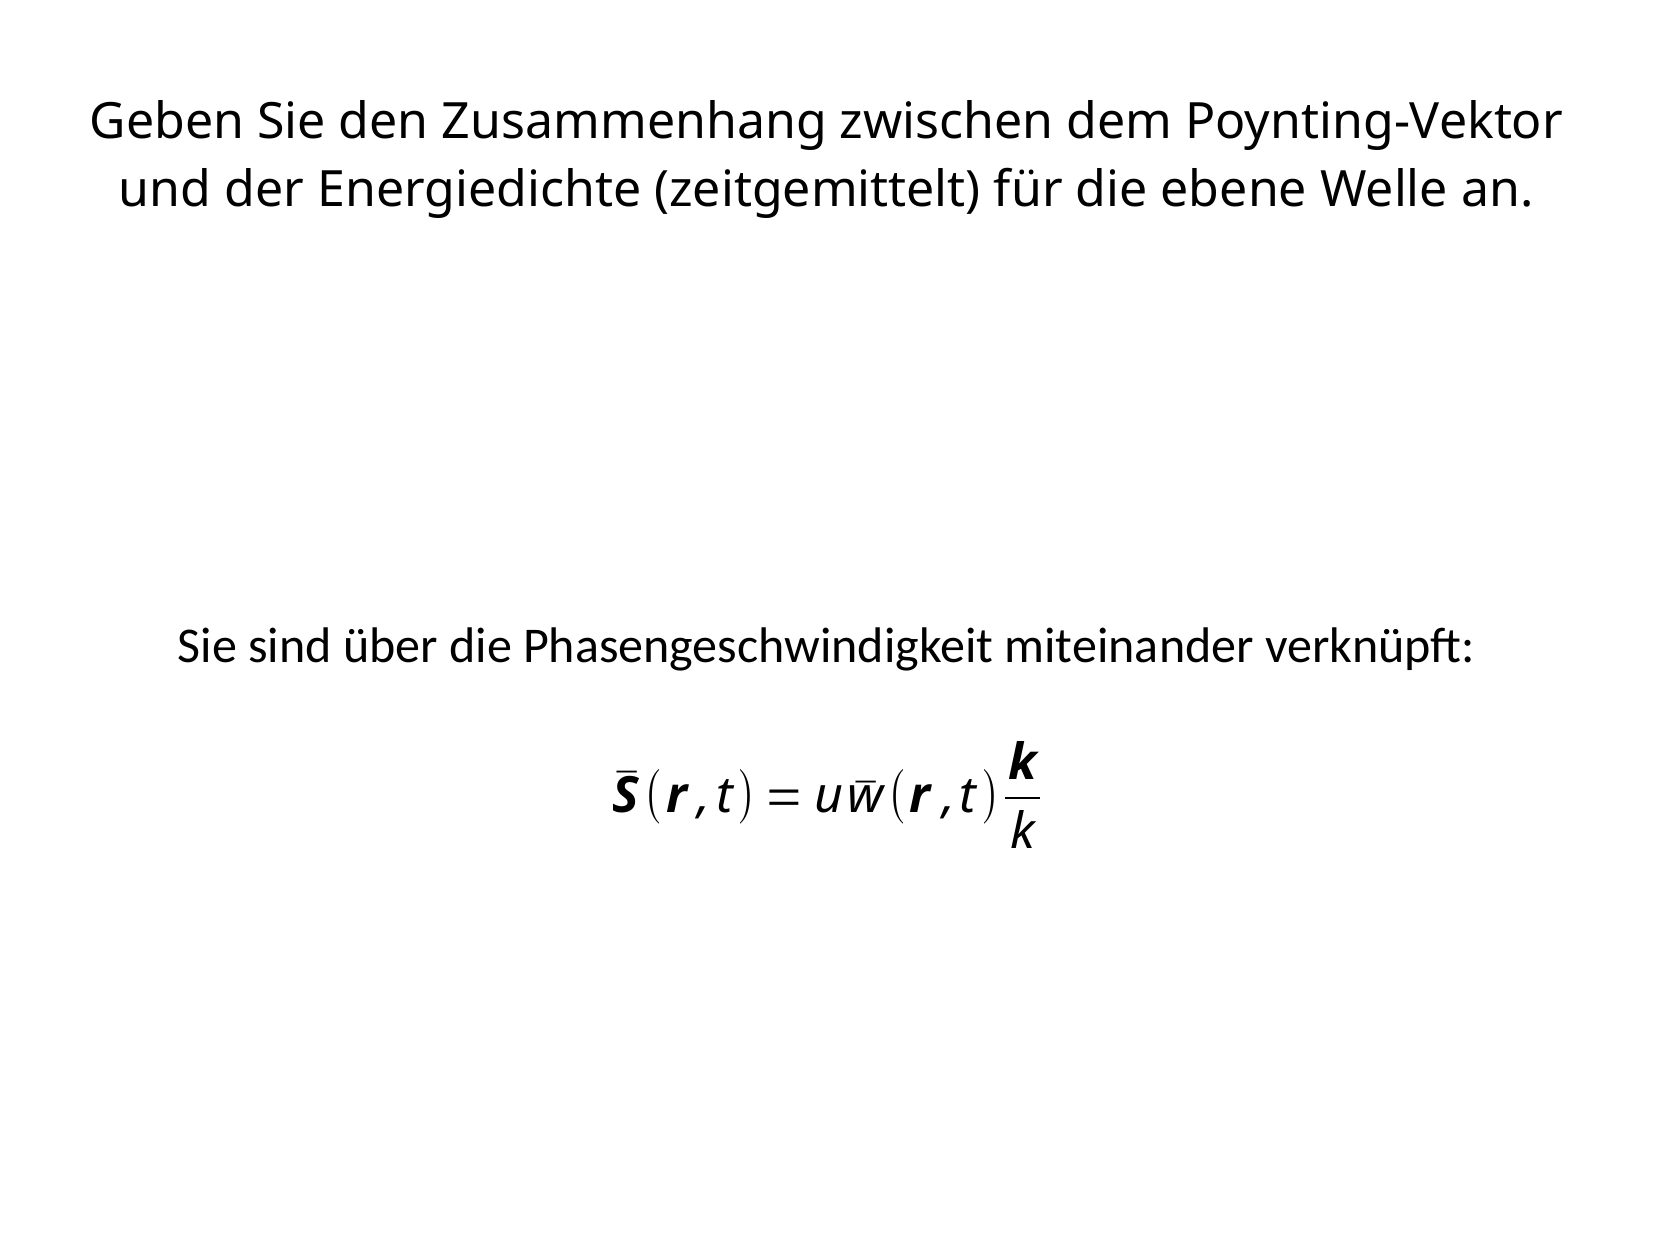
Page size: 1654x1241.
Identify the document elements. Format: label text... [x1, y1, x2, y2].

chart [605, 732, 1049, 862]
subtitle Sie sind über die Phasengeschwindigkeit miteinander verknüpft: [82, 290, 1571, 1010]
title Geben Sie den Zusammenhang zwischen dem Poynting-Vektor und der Energiedichte (zeitgemittelt) für die ebene Welle an. [82, 49, 1571, 257]
